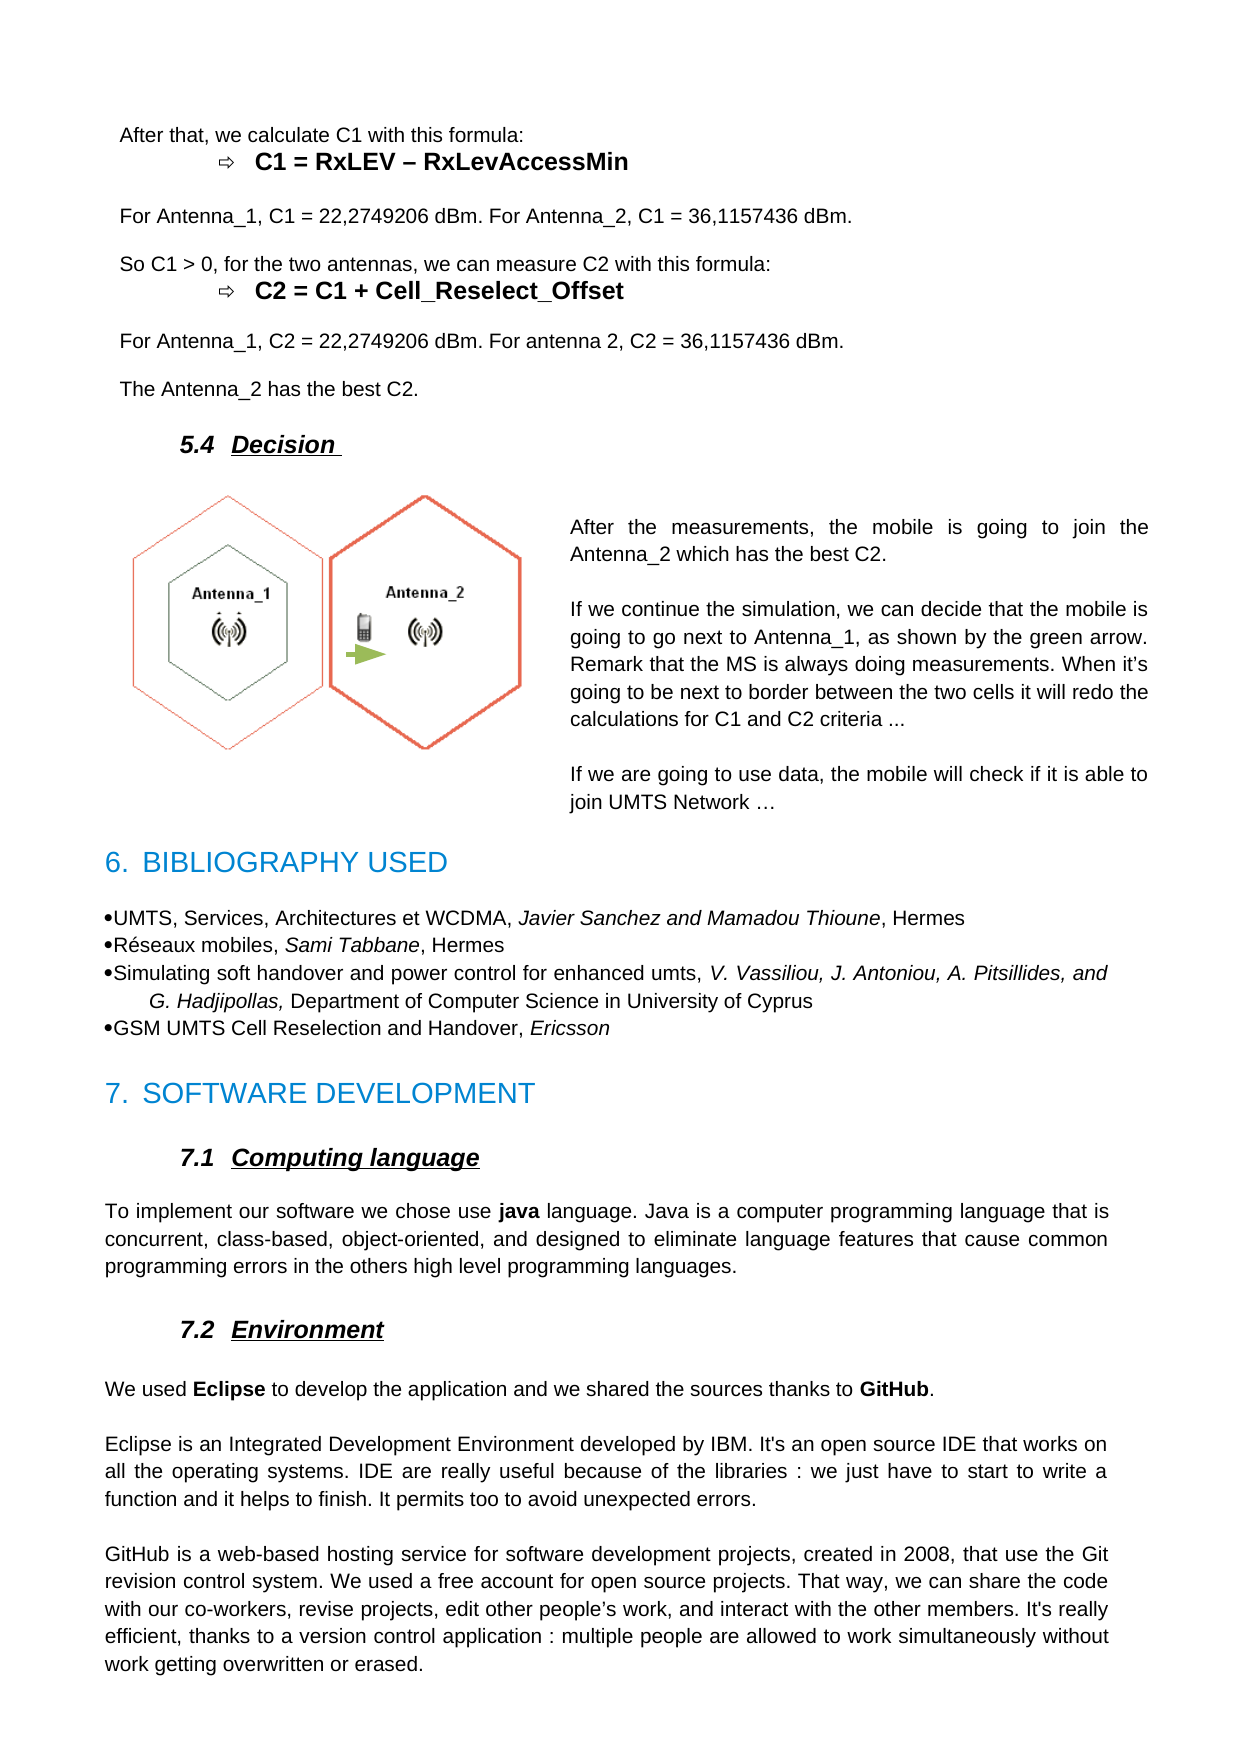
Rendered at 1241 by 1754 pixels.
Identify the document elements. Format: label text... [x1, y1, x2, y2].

subtitle Decision [179, 429, 1110, 458]
subtitle Environment [179, 1315, 1110, 1344]
text We used Eclipse to develop the application and we shared the sources thanks to GitHub. [104, 1377, 1110, 1401]
subtitle BIBLIOGRAPHY USED [104, 844, 1110, 878]
text To implement our software we chose use java language. Java is a computer programming language that is concurrent, class-based, object-oriented, and designed to eliminate language features that cause common programming errors in the others high level programming languages. [104, 1199, 1110, 1278]
table_header After the measurements, the mobile is going to join the Antenna_2 which has the best C2. If we continue the simulation, we can decide that the mobile is going to go next to Antenna_1, as shown by the green arrow. Remark that the MS is always doing measurements. When it’s going to be next to border between the two cells it will redo the calculations for C1 and C2 criteria ... If we are going to use data, the mobile will check if it is able to join UMTS Network … [559, 487, 1188, 817]
text Eclipse is an Integrated Development Environment developed by IBM. It's an open source IDE that works on all the operating systems. IDE are really useful because of the libraries : we just have to start to write a function and it helps to finish. It permits too to avoid unexpected errors. [104, 1432, 1110, 1511]
list GSM UMTS Cell Reselection and Handover, Ericsson [104, 1016, 1110, 1040]
text So C1 > 0, for the two antennas, we can measure C2 with this formula: [119, 252, 1137, 276]
list Simulating soft handover and power control for enhanced umts, V. Vassiliou, J. Antoniou, A. Pitsillides, and G. Hadjipollas, Department of Computer Science in University of Cyprus [104, 961, 1110, 1012]
text For Antenna_1, C2 = 22,2749206 dBm. For antenna 2, C2 = 36,1157436 dBm. [119, 329, 1137, 353]
list UMTS, Services, Architectures et WCDMA, Javier Sanchez and Mamadou Thioune, Hermes [104, 906, 1110, 930]
text For Antenna_1, C1 = 22,2749206 dBm. For Antenna_2, C1 = 36,1157436 dBm. [119, 204, 1137, 228]
text The Antenna_2 has the best C2. [119, 377, 1137, 401]
table_header [116, 487, 559, 817]
text GitHub is a web-based hosting service for software development projects, created in 2008, that use the Git revision control system. We used a free account for open source projects. That way, we can share the code with our co-workers, revise projects, edit other people’s work, and interact with the other members. It's really efficient, thanks to a version control application : multiple people are allowed to work simultaneously without work getting overwritten or erased. [104, 1542, 1110, 1676]
text After that, we calculate C1 with this formula: [119, 123, 1137, 147]
subtitle SOFTWARE DEVELOPMENT [104, 1077, 1110, 1110]
list Réseaux mobiles, Sami Tabbane, Hermes [104, 933, 1110, 957]
list C2 = C1 + Cell_Reselect_Offset [217, 276, 1137, 305]
list C1 = RxLEV – RxLevAccessMin [217, 147, 1137, 176]
subtitle Computing language [179, 1143, 1110, 1172]
